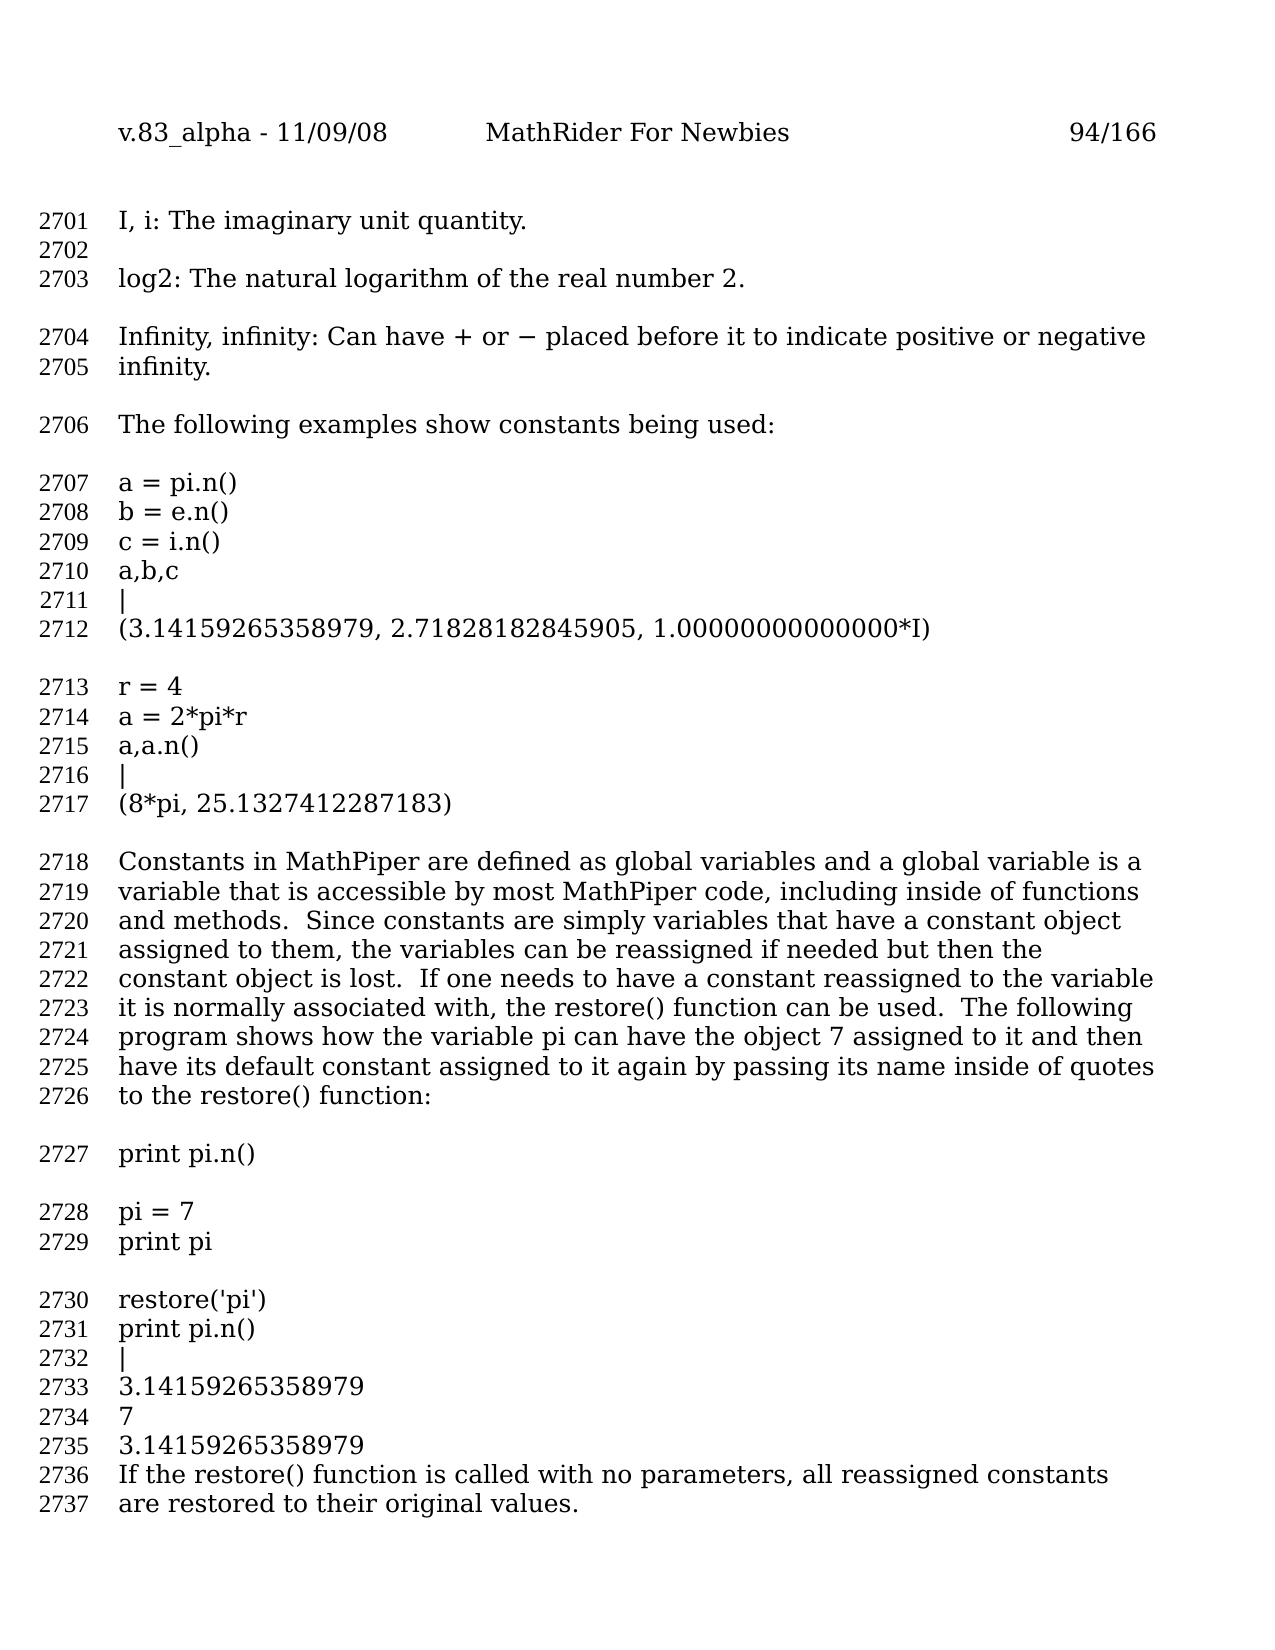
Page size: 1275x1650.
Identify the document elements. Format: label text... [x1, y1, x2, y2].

text 3.14159265358979 [118, 1373, 1157, 1402]
text pi = 7 [118, 1198, 1157, 1227]
text (8*pi, 25.1327412287183) [118, 789, 1157, 818]
text a = 2*pi*r [118, 702, 1157, 731]
text print pi.n() [118, 1314, 1157, 1343]
text print pi.n() [118, 1139, 1157, 1168]
text print pi [118, 1227, 1157, 1256]
text restore('pi') [118, 1285, 1157, 1314]
text a,a.n() [118, 731, 1157, 760]
text | [118, 760, 1157, 789]
text If the restore() function is called with no parameters, all reassigned constants are restored to their original values. [118, 1460, 1157, 1518]
text b = e.n() [118, 498, 1157, 527]
text 3.14159265358979 [118, 1431, 1157, 1460]
text a = pi.n() [118, 468, 1157, 498]
text r = 4 [118, 673, 1157, 702]
text I, i: The imaginary unit quantity. [118, 206, 1157, 235]
text | [118, 585, 1157, 614]
text Infinity, infinity: Can have + or − placed before it to indicate positive or negative infinity. [118, 323, 1157, 381]
text | [118, 1343, 1157, 1373]
text 7 [118, 1402, 1157, 1431]
text (3.14159265358979, 2.71828182845905, 1.00000000000000*I) [118, 614, 1157, 643]
text Constants in MathPiper are defined as global variables and a global variable is a variable that is accessible by most MathPiper code, including inside of functions and methods. Since constants are simply variables that have a constant object assigned to them, the variables can be reassigned if needed but then the constant object is lost. If one needs to have a constant reassigned to the variable it is normally associated with, the restore() function can be used. The following program shows how the variable pi can have the object 7 assigned to it and then have its default constant assigned to it again by passing its name inside of quotes to the restore() function: [118, 848, 1157, 1110]
text a,b,c [118, 556, 1157, 585]
text The following examples show constants being used: [118, 410, 1157, 439]
text log2: The natural logarithm of the real number 2. [118, 264, 1157, 293]
text c = i.n() [118, 527, 1157, 556]
